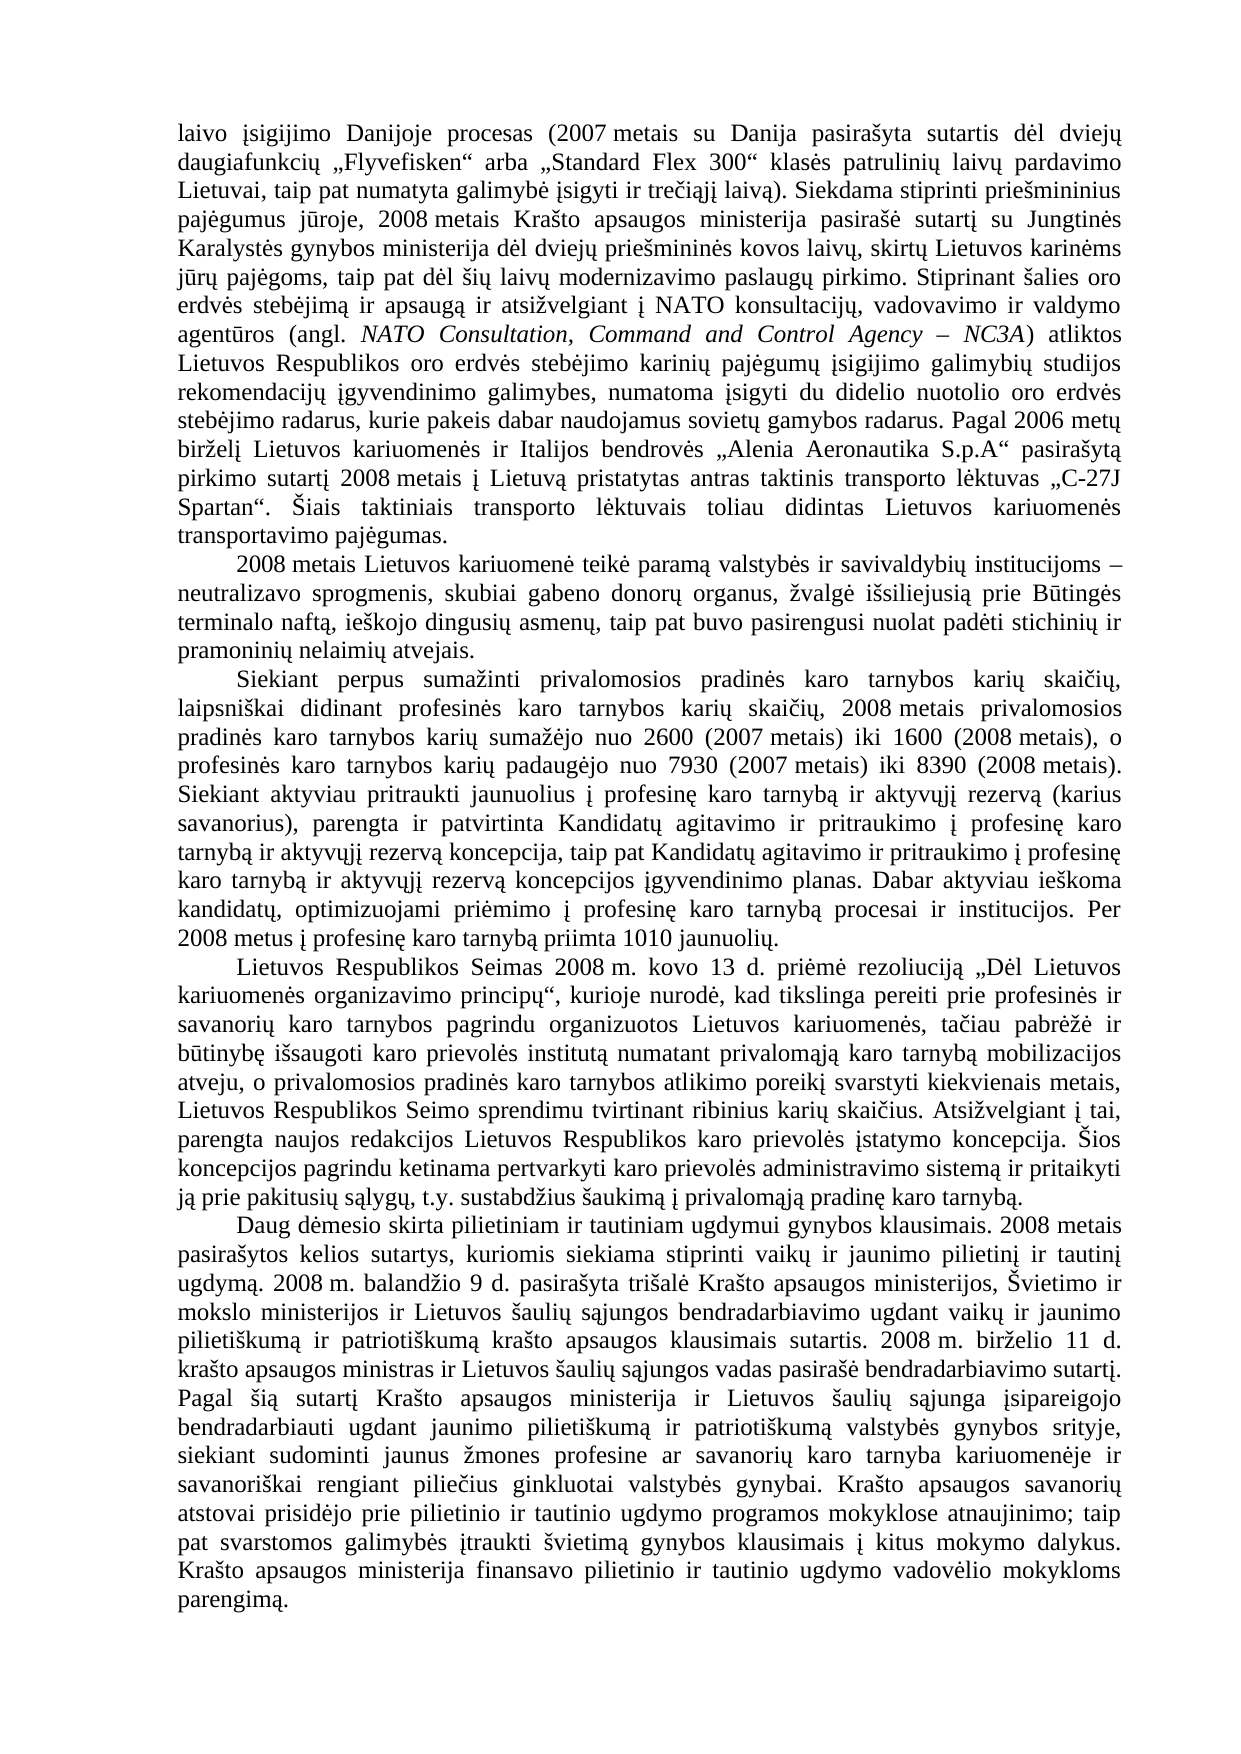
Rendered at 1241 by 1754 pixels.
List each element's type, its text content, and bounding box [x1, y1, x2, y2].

text Daug dėmesio skirta pilietiniam ir tautiniam ugdymui gynybos klausimais. 2008 metais pasirašytos kelios sutartys, kuriomis siekiama stiprinti vaikų ir jaunimo pilietinį ir tautinį ugdymą. 2008 m. balandžio 9 d. pasirašyta trišalė Krašto apsaugos ministerijos, Švietimo ir mokslo ministerijos ir Lietuvos šaulių sąjungos bendradarbiavimo ugdant vaikų ir jaunimo pilietiškumą ir patriotiškumą krašto apsaugos klausimais sutartis. 2008 m. birželio 11 d. krašto apsaugos ministras ir Lietuvos šaulių sąjungos vadas pasirašė bendradarbiavimo sutartį. Pagal šią sutartį Krašto apsaugos ministerija ir Lietuvos šaulių sąjunga įsipareigojo bendradarbiauti ugdant jaunimo pilietiškumą ir patriotiškumą valstybės gynybos srityje, siekiant sudominti jaunus žmones profesine ar savanorių karo tarnyba kariuomenėje ir savanoriškai rengiant piliečius ginkluotai valstybės gynybai. Krašto apsaugos savanorių atstovai prisidėjo prie pilietinio ir tautinio ugdymo programos mokyklose atnaujinimo; taip pat svarstomos galimybės įtraukti švietimą gynybos klausimais į kitus mokymo dalykus. Krašto apsaugos ministerija finansavo pilietinio ir tautinio ugdymo vadovėlio mokykloms parengimą. [177, 1211, 1122, 1613]
text 2008 metais Lietuvos kariuomenė teikė paramą valstybės ir savivaldybių institucijoms – neutralizavo sprogmenis, skubiai gabeno donorų organus, žvalgė išsiliejusią prie Būtingės terminalo naftą, ieškojo dingusių asmenų, taip pat buvo pasirengusi nuolat padėti stichinių ir pramoninių nelaimių atvejais. [177, 549, 1122, 664]
text Lietuvos Respublikos Seimas 2008 m. kovo 13 d. priėmė rezoliuciją „Dėl Lietuvos kariuomenės organizavimo principų“, kurioje nurodė, kad tikslinga pereiti prie profesinės ir savanorių karo tarnybos pagrindu organizuotos Lietuvos kariuomenės, tačiau pabrėžė ir būtinybę išsaugoti karo prievolės institutą numatant privalomąją karo tarnybą mobilizacijos atveju, o privalomosios pradinės karo tarnybos atlikimo poreikį svarstyti kiekvienais metais, Lietuvos Respublikos Seimo sprendimu tvirtinant ribinius karių skaičius. Atsižvelgiant į tai, parengta naujos redakcijos Lietuvos Respublikos karo prievolės įstatymo koncepcija. Šios koncepcijos pagrindu ketinama pertvarkyti karo prievolės administravimo sistemą ir pritaikyti ją prie pakitusių sąlygų, t.y. sustabdžius šaukimą į privalomąją pradinę karo tarnybą. [177, 952, 1122, 1211]
text Siekiant perpus sumažinti privalomosios pradinės karo tarnybos karių skaičių, laipsniškai didinant profesinės karo tarnybos karių skaičių, 2008 metais privalomosios pradinės karo tarnybos karių sumažėjo nuo 2600 (2007 metais) iki 1600 (2008 metais), o profesinės karo tarnybos karių padaugėjo nuo 7930 (2007 metais) iki 8390 (2008 metais). Siekiant aktyviau pritraukti jaunuolius į profesinę karo tarnybą ir aktyvųjį rezervą (karius savanorius), parengta ir patvirtinta Kandidatų agitavimo ir pritraukimo į profesinę karo tarnybą ir aktyvųjį rezervą koncepcija, taip pat Kandidatų agitavimo ir pritraukimo į profesinę karo tarnybą ir aktyvųjį rezervą koncepcijos įgyvendinimo planas. Dabar aktyviau ieškoma kandidatų, optimizuojami priėmimo į profesinę karo tarnybą procesai ir institucijos. Per 2008 metus į profesinę karo tarnybą priimta 1010 jaunuolių. [177, 664, 1122, 952]
text laivo įsigijimo Danijoje procesas (2007 metais su Danija pasirašyta sutartis dėl dviejų daugiafunkcių „Flyvefisken“ arba „Standard Flex 300“ klasės patrulinių laivų pardavimo Lietuvai, taip pat numatyta galimybė įsigyti ir trečiąjį laivą). Siekdama stiprinti priešmininius pajėgumus jūroje, 2008 metais Krašto apsaugos ministerija pasirašė sutartį su Jungtinės Karalystės gynybos ministerija dėl dviejų priešmininės kovos laivų, skirtų Lietuvos karinėms jūrų pajėgoms, taip pat dėl šių laivų modernizavimo paslaugų pirkimo. Stiprinant šalies oro erdvės stebėjimą ir apsaugą ir atsižvelgiant į NATO konsultacijų, vadovavimo ir valdymo agentūros (angl. NATO Consultation, Command and Control Agency – NC3A) atliktos Lietuvos Respublikos oro erdvės stebėjimo karinių pajėgumų įsigijimo galimybių studijos rekomendacijų įgyvendinimo galimybes, numatoma įsigyti du didelio nuotolio oro erdvės stebėjimo radarus, kurie pakeis dabar naudojamus sovietų gamybos radarus. Pagal 2006 metų birželį Lietuvos kariuomenės ir Italijos bendrovės „Alenia Aeronautika S.p.A“ pasirašytą pirkimo sutartį 2008 metais į Lietuvą pristatytas antras taktinis transporto lėktuvas „C-27J Spartan“. Šiais taktiniais transporto lėktuvais toliau didintas Lietuvos kariuomenės transportavimo pajėgumas. [177, 118, 1122, 549]
